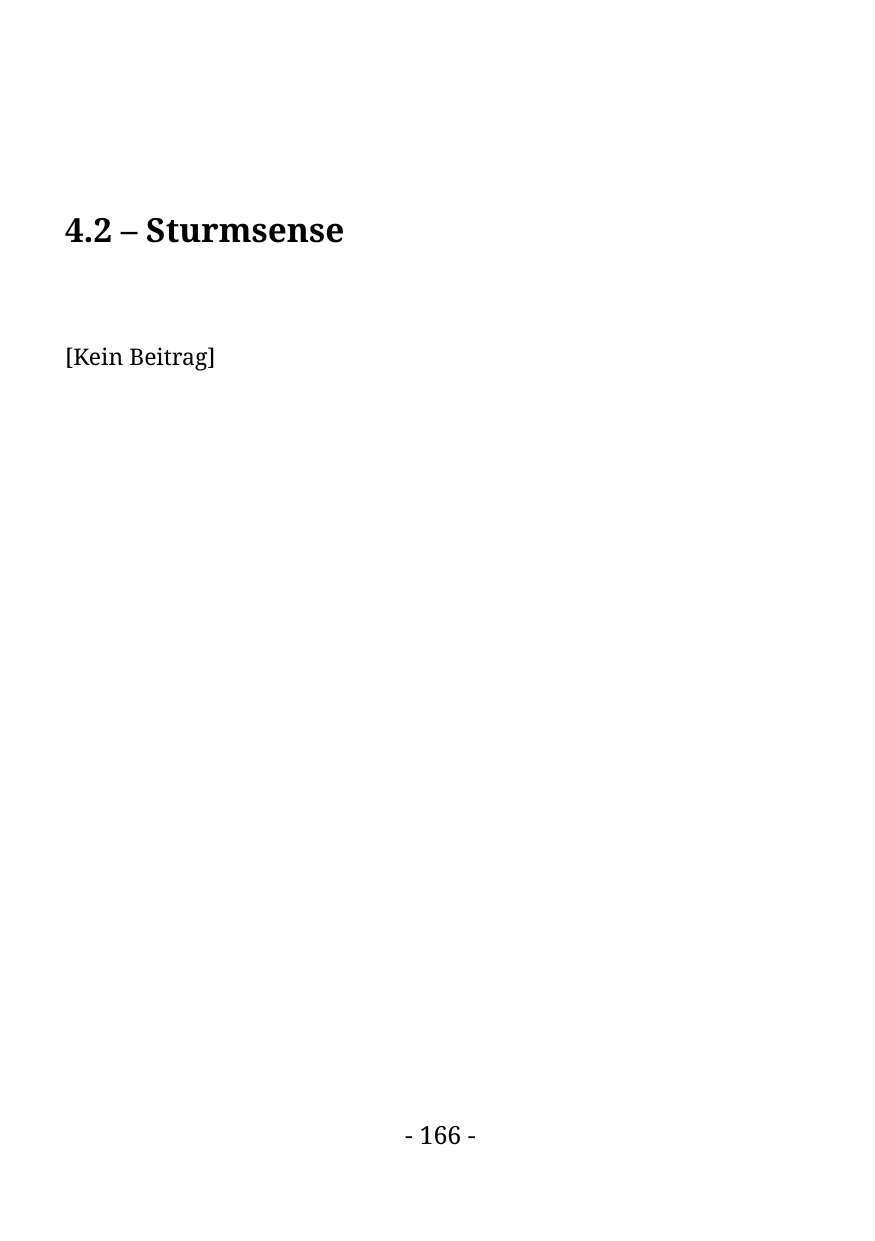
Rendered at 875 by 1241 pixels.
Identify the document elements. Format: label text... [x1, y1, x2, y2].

text [Kein Beitrag] [65, 341, 809, 372]
subtitle 4.2 – Sturmsense [65, 207, 809, 252]
